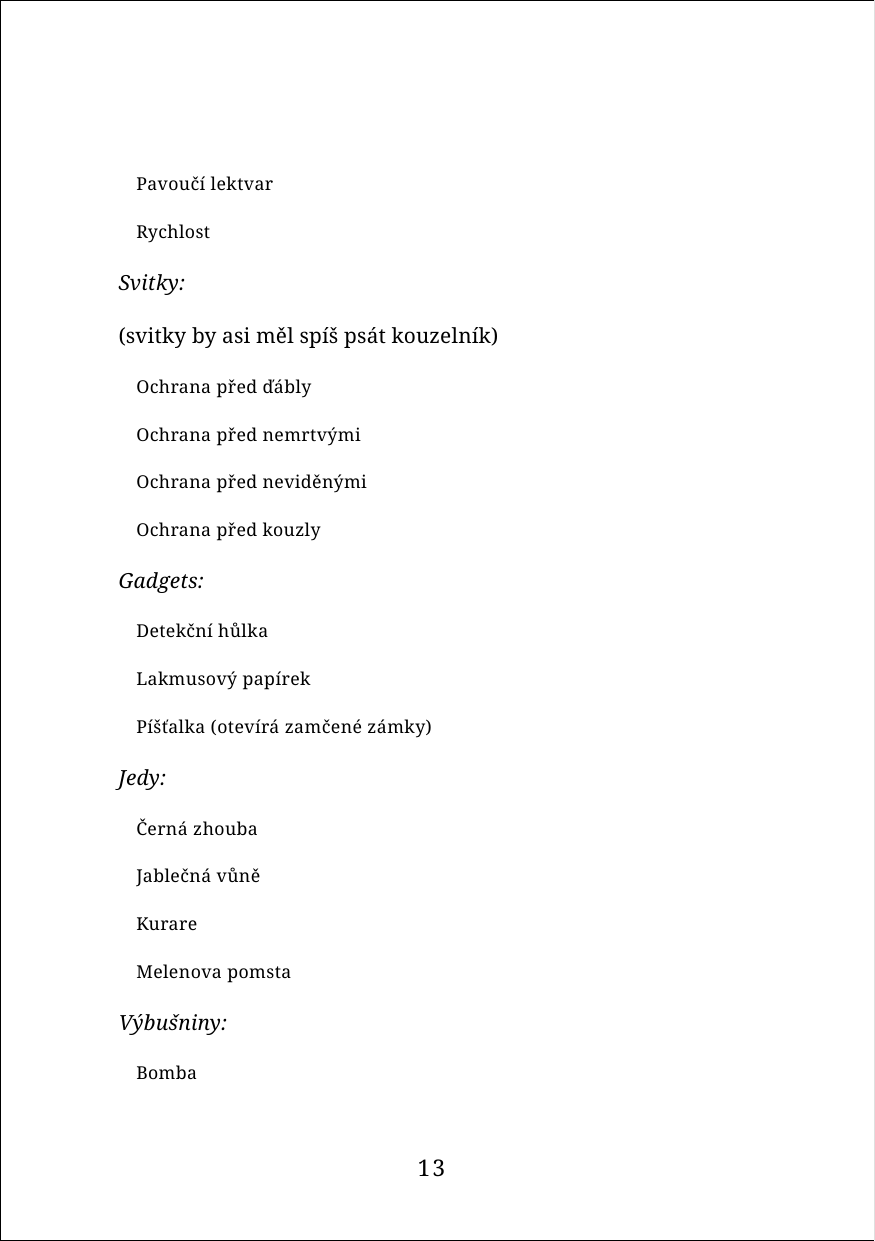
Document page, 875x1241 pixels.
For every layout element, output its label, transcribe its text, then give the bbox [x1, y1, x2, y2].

text Černá zhouba [136, 816, 756, 840]
text Bomba [136, 1061, 756, 1085]
text Jedy: [118, 763, 756, 791]
text Ochrana před kouzly [136, 518, 756, 542]
text Rychlost [136, 220, 756, 244]
text Ochrana před nemrtvými [136, 422, 756, 446]
text Detekční hůlka [136, 619, 756, 643]
text Výbušniny: [118, 1008, 756, 1036]
text Ochrana před ďábly [136, 374, 756, 398]
text Gadgets: [118, 566, 756, 594]
text Ochrana před neviděnými [136, 470, 756, 494]
text Píšťalka (otevírá zamčené zámky) [136, 715, 756, 739]
text Melenova pomsta [136, 960, 756, 984]
text Kurare [136, 912, 756, 936]
text (svitky by asi měl spíš psát kouzelník) [118, 321, 756, 349]
text Pavoučí lektvar [136, 172, 756, 196]
text Svitky: [118, 268, 756, 296]
text Lakmusový papírek [136, 667, 756, 691]
text Jablečná vůně [136, 864, 756, 888]
